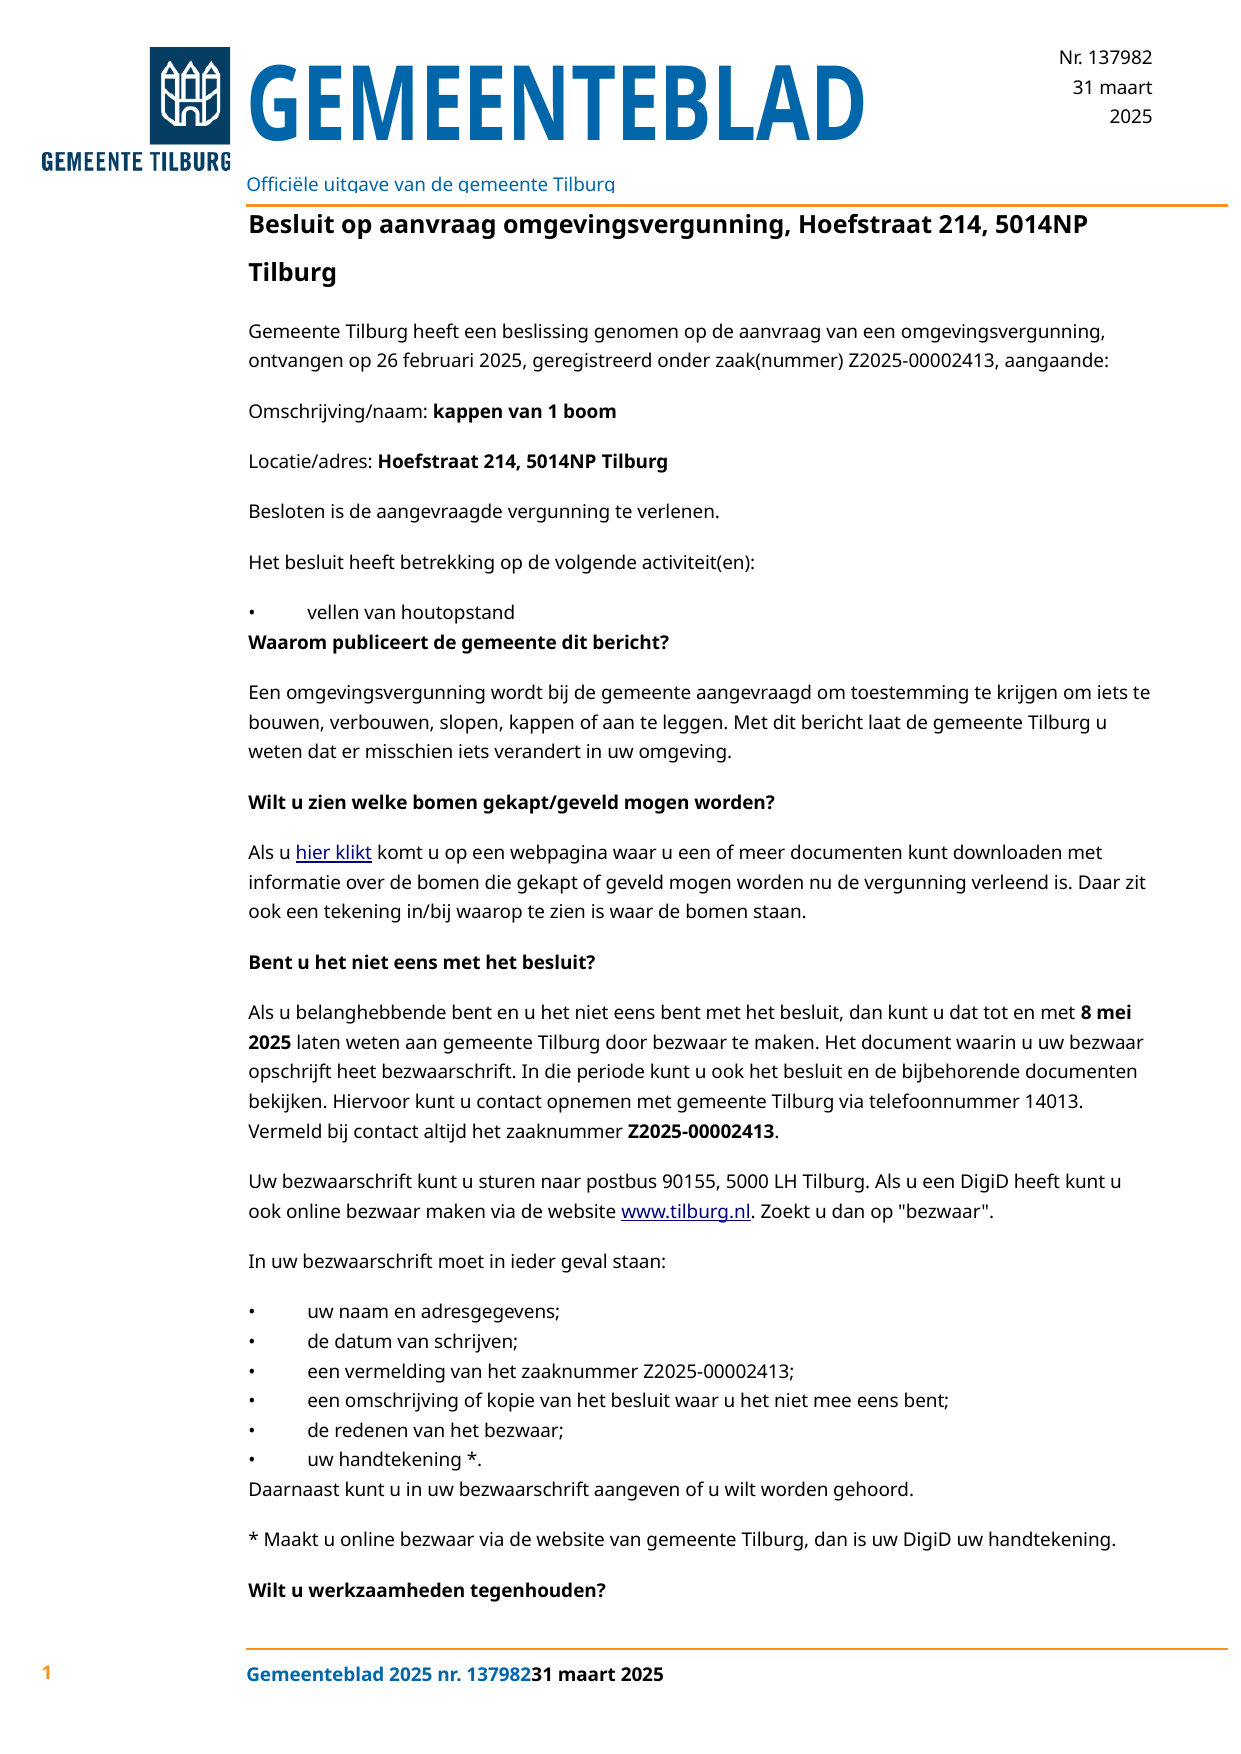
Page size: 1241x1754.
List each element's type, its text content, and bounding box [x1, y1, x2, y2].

list een omschrijving of kopie van het besluit waar u het niet mee eens bent; [248, 1387, 1152, 1413]
text Wilt u zien welke bomen gekapt/geveld mogen worden? [248, 789, 1152, 815]
text Waarom publiceert de gemeente dit bericht? [248, 629, 1152, 655]
text Een omgevingsvergunning wordt bij de gemeente aangevraagd om toestemming te krijgen om iets te bouwen, verbouwen, slopen, kappen of aan te leggen. Met dit bericht laat de gemeente Tilburg u weten dat er misschien iets verandert in uw omgeving. [248, 679, 1152, 764]
text Omschrijving/naam: kappen van 1 boom [248, 398, 1152, 424]
list een vermelding van het zaaknummer Z2025-00002413; [248, 1358, 1152, 1384]
text Wilt u werkzaamheden tegenhouden? [248, 1577, 1152, 1603]
text Bent u het niet eens met het besluit? [248, 949, 1152, 975]
text Daarnaast kunt u in uw bezwaarschrift aangeven of u wilt worden gehoord. [248, 1476, 1152, 1502]
picture [41, 47, 231, 172]
text * Maakt u online bezwaar via de website van gemeente Tilburg, dan is uw DigiD uw handtekening. [248, 1527, 1152, 1552]
list de datum van schrijven; [248, 1328, 1152, 1354]
text Besloten is de aangevraagde vergunning te verlenen. [248, 499, 1152, 524]
list uw naam en adresgegevens; [248, 1299, 1152, 1324]
text Gemeente Tilburg heeft een beslissing genomen op de aanvraag van een omgevingsvergunning, ontvangen op 26 februari 2025, geregistreerd onder zaak(nummer) Z2025-00002413, aangaande: [248, 318, 1152, 373]
text Als u hier klikt komt u op een webpagina waar u een of meer documenten kunt downloaden met informatie over de bomen die gekapt of geveld mogen worden nu de vergunning verleend is. Daar zit ook een tekening in/bij waarop te zien is waar de bomen staan. [248, 839, 1152, 924]
list de redenen van het bezwaar; [248, 1417, 1152, 1443]
text Locatie/adres: Hoefstraat 214, 5014NP Tilburg [248, 448, 1152, 474]
text Besluit op aanvraag omgevingsvergunning, Hoefstraat 214, 5014NP Tilburg [248, 207, 1152, 288]
list uw handtekening *. [248, 1447, 1152, 1472]
list vellen van houtopstand [248, 599, 1152, 625]
text Uw bezwaarschrift kunt u sturen naar postbus 90155, 5000 LH Tilburg. Als u een DigiD heeft kunt u ook online bezwaar maken via de website www.tilburg.nl. Zoekt u dan op "bezwaar". [248, 1168, 1152, 1224]
text Als u belanghebbende bent en u het niet eens bent met het besluit, dan kunt u dat tot en met 8 mei 2025 laten weten aan gemeente Tilburg door bezwaar te maken. Het document waarin u uw bezwaar opschrijft heet bezwaarschrift. In die periode kunt u ook het besluit en de bijbehorende documenten bekijken. Hiervoor kunt u contact opnemen met gemeente Tilburg via telefoonnummer 14013. Vermeld bij contact altijd het zaaknummer Z2025-00002413. [248, 999, 1152, 1144]
text Het besluit heeft betrekking op de volgende activiteit(en): [248, 549, 1152, 575]
text In uw bezwaarschrift moet in ieder geval staan: [248, 1248, 1152, 1274]
